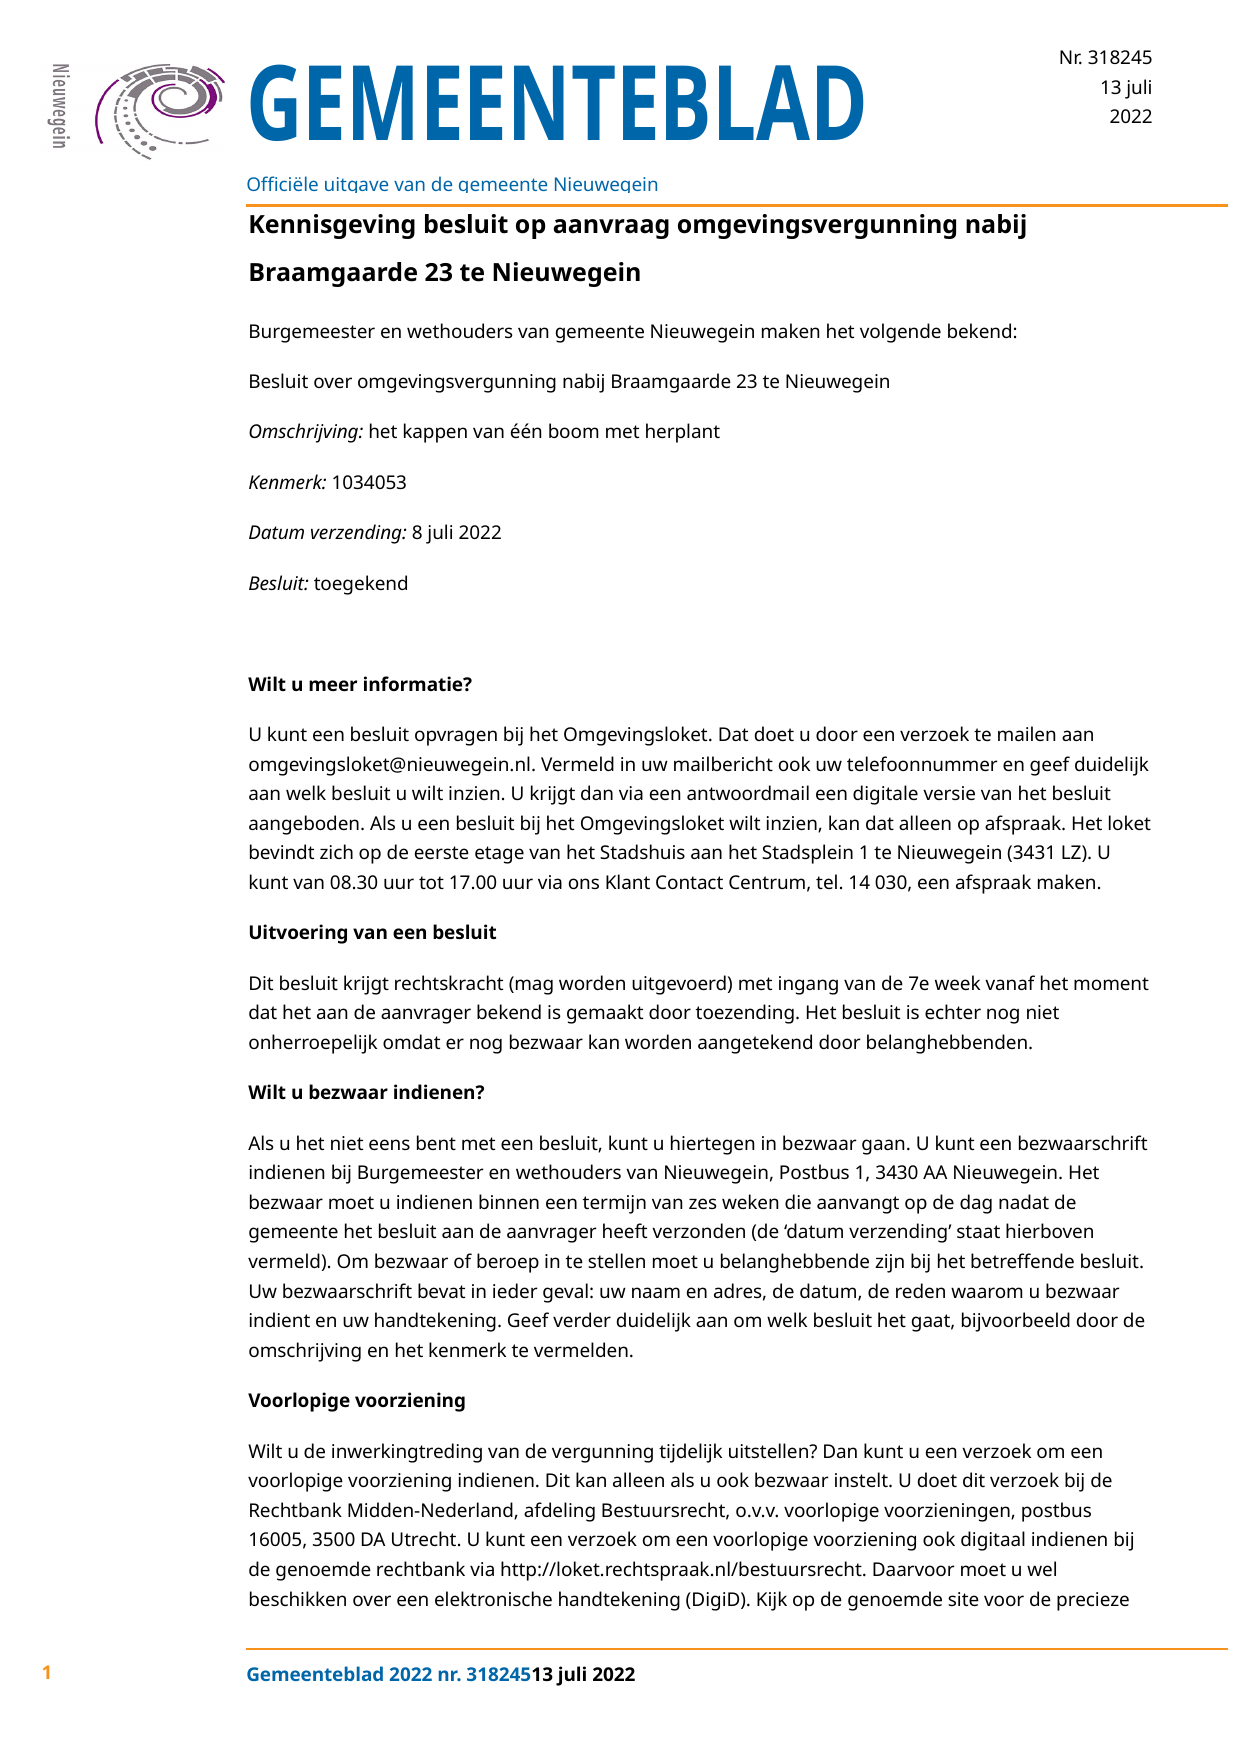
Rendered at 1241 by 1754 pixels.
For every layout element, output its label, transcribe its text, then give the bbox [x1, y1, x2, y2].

text Omschrijving: het kappen van één boom met herplant [248, 419, 1152, 444]
text Datum verzending: 8 juli 2022 [248, 519, 1152, 545]
text Voorlopige voorziening [248, 1387, 1152, 1413]
text Kennisgeving besluit op aanvraag omgevingsvergunning nabij Braamgaarde 23 te Nieuwegein [248, 207, 1152, 288]
picture [41, 47, 231, 172]
text Burgemeester en wethouders van gemeente Nieuwegein maken het volgende bekend: [248, 318, 1152, 344]
text Dit besluit krijgt rechtskracht (mag worden uitgevoerd) met ingang van de 7e week vanaf het moment dat het aan de aanvrager bekend is gemaakt door toezending. Het besluit is echter nog niet onherroepelijk omdat er nog bezwaar kan worden aangetekend door belanghebbenden. [248, 970, 1152, 1055]
text Kenmerk: 1034053 [248, 469, 1152, 495]
text Wilt u de inwerkingtreding van de vergunning tijdelijk uitstellen? Dan kunt u een verzoek om een voorlopige voorziening indienen. Dit kan alleen als u ook bezwaar instelt. U doet dit verzoek bij de Rechtbank Midden-Nederland, afdeling Bestuursrecht, o.v.v. voorlopige voorzieningen, postbus 16005, 3500 DA Utrecht. U kunt een verzoek om een voorlopige voorziening ook digitaal indienen bij de genoemde rechtbank via http://loket.rechtspraak.nl/bestuursrecht. Daarvoor moet u wel beschikken over een elektronische handtekening (DigiD). Kijk op de genoemde site voor de precieze [248, 1438, 1152, 1612]
text Uitvoering van een besluit [248, 919, 1152, 945]
text Besluit: toegekend [248, 570, 1152, 596]
text Besluit over omgevingsvergunning nabij Braamgaarde 23 te Nieuwegein [248, 368, 1152, 394]
text U kunt een besluit opvragen bij het Omgevingsloket. Dat doet u door een verzoek te mailen aan omgevingsloket@nieuwegein.nl. Vermeld in uw mailbericht ook uw telefoonnummer en geef duidelijk aan welk besluit u wilt inzien. U krijgt dan via een antwoordmail een digitale versie van het besluit aangeboden. Als u een besluit bij het Omgevingsloket wilt inzien, kan dat alleen op afspraak. Het loket bevindt zich op de eerste etage van het Stadshuis aan het Stadsplein 1 te Nieuwegein (3431 LZ). U kunt van 08.30 uur tot 17.00 uur via ons Klant Contact Centrum, tel. 14 030, een afspraak maken. [248, 721, 1152, 895]
text Als u het niet eens bent met een besluit, kunt u hiertegen in bezwaar gaan. U kunt een bezwaarschrift indienen bij Burgemeester en wethouders van Nieuwegein, Postbus 1, 3430 AA Nieuwegein. Het bezwaar moet u indienen binnen een termijn van zes weken die aanvangt op de dag nadat de gemeente het besluit aan de aanvrager heeft verzonden (de ‘datum verzending’ staat hierboven vermeld). Om bezwaar of beroep in te stellen moet u belanghebbende zijn bij het betreffende besluit. Uw bezwaarschrift bevat in ieder geval: uw naam en adres, de datum, de reden waarom u bezwaar indient en uw handtekening. Geef verder duidelijk aan om welk besluit het gaat, bijvoorbeeld door de omschrijving en het kenmerk te vermelden. [248, 1130, 1152, 1363]
text Wilt u meer informatie? [248, 671, 1152, 697]
text Wilt u bezwaar indienen? [248, 1079, 1152, 1105]
